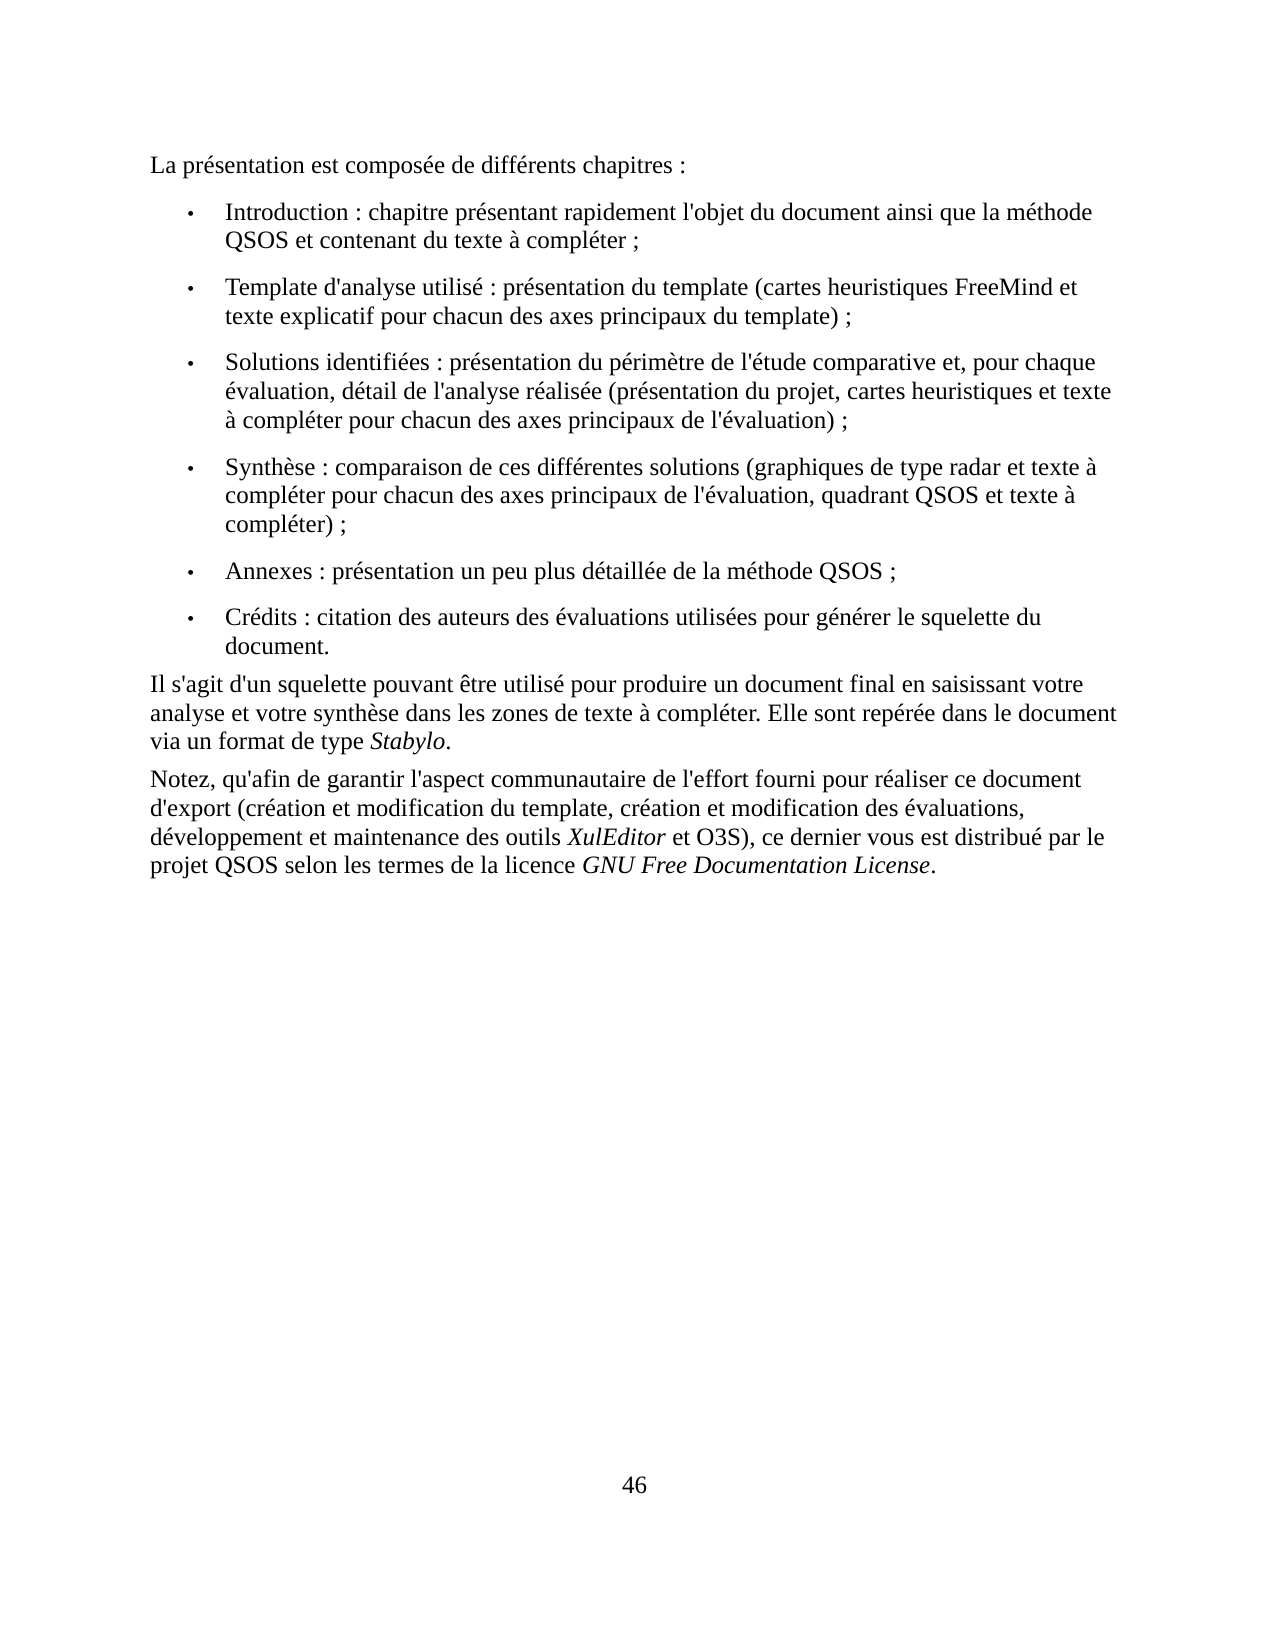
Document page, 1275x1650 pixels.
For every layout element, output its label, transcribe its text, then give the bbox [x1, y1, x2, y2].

text Il s'agit d'un squelette pouvant être utilisé pour produire un document final en saisissant votre analyse et votre synthèse dans les zones de texte à compléter. Elle sont repérée dans le document via un format de type Stabylo. [150, 669, 1125, 755]
text Notez, qu'afin de garantir l'aspect communautaire de l'effort fourni pour réaliser ce document d'export (création et modification du template, création et modification des évaluations, développement et maintenance des outils XulEditor et O3S), ce dernier vous est distribué par le projet QSOS selon les termes de la licence GNU Free Documentation License. [150, 764, 1125, 879]
list Solutions identifiées : présentation du périmètre de l'étude comparative et, pour chaque évaluation, détail de l'analyse réalisée (présentation du projet, cartes heuristiques et texte à compléter pour chacun des axes principaux de l'évaluation) ; [187, 347, 1125, 434]
text La présentation est composée de différents chapitres : [150, 150, 1125, 179]
list Template d'analyse utilisé : présentation du template (cartes heuristiques FreeMind et texte explicatif pour chacun des axes principaux du template) ; [187, 272, 1125, 329]
list Introduction : chapitre présentant rapidement l'objet du document ainsi que la méthode QSOS et contenant du texte à compléter ; [187, 197, 1125, 254]
list Synthèse : comparaison de ces différentes solutions (graphiques de type radar et texte à compléter pour chacun des axes principaux de l'évaluation, quadrant QSOS et texte à compléter) ; [187, 452, 1125, 538]
list Crédits : citation des auteurs des évaluations utilisées pour générer le squelette du document. [187, 602, 1125, 660]
list Annexes : présentation un peu plus détaillée de la méthode QSOS ; [187, 556, 1125, 584]
